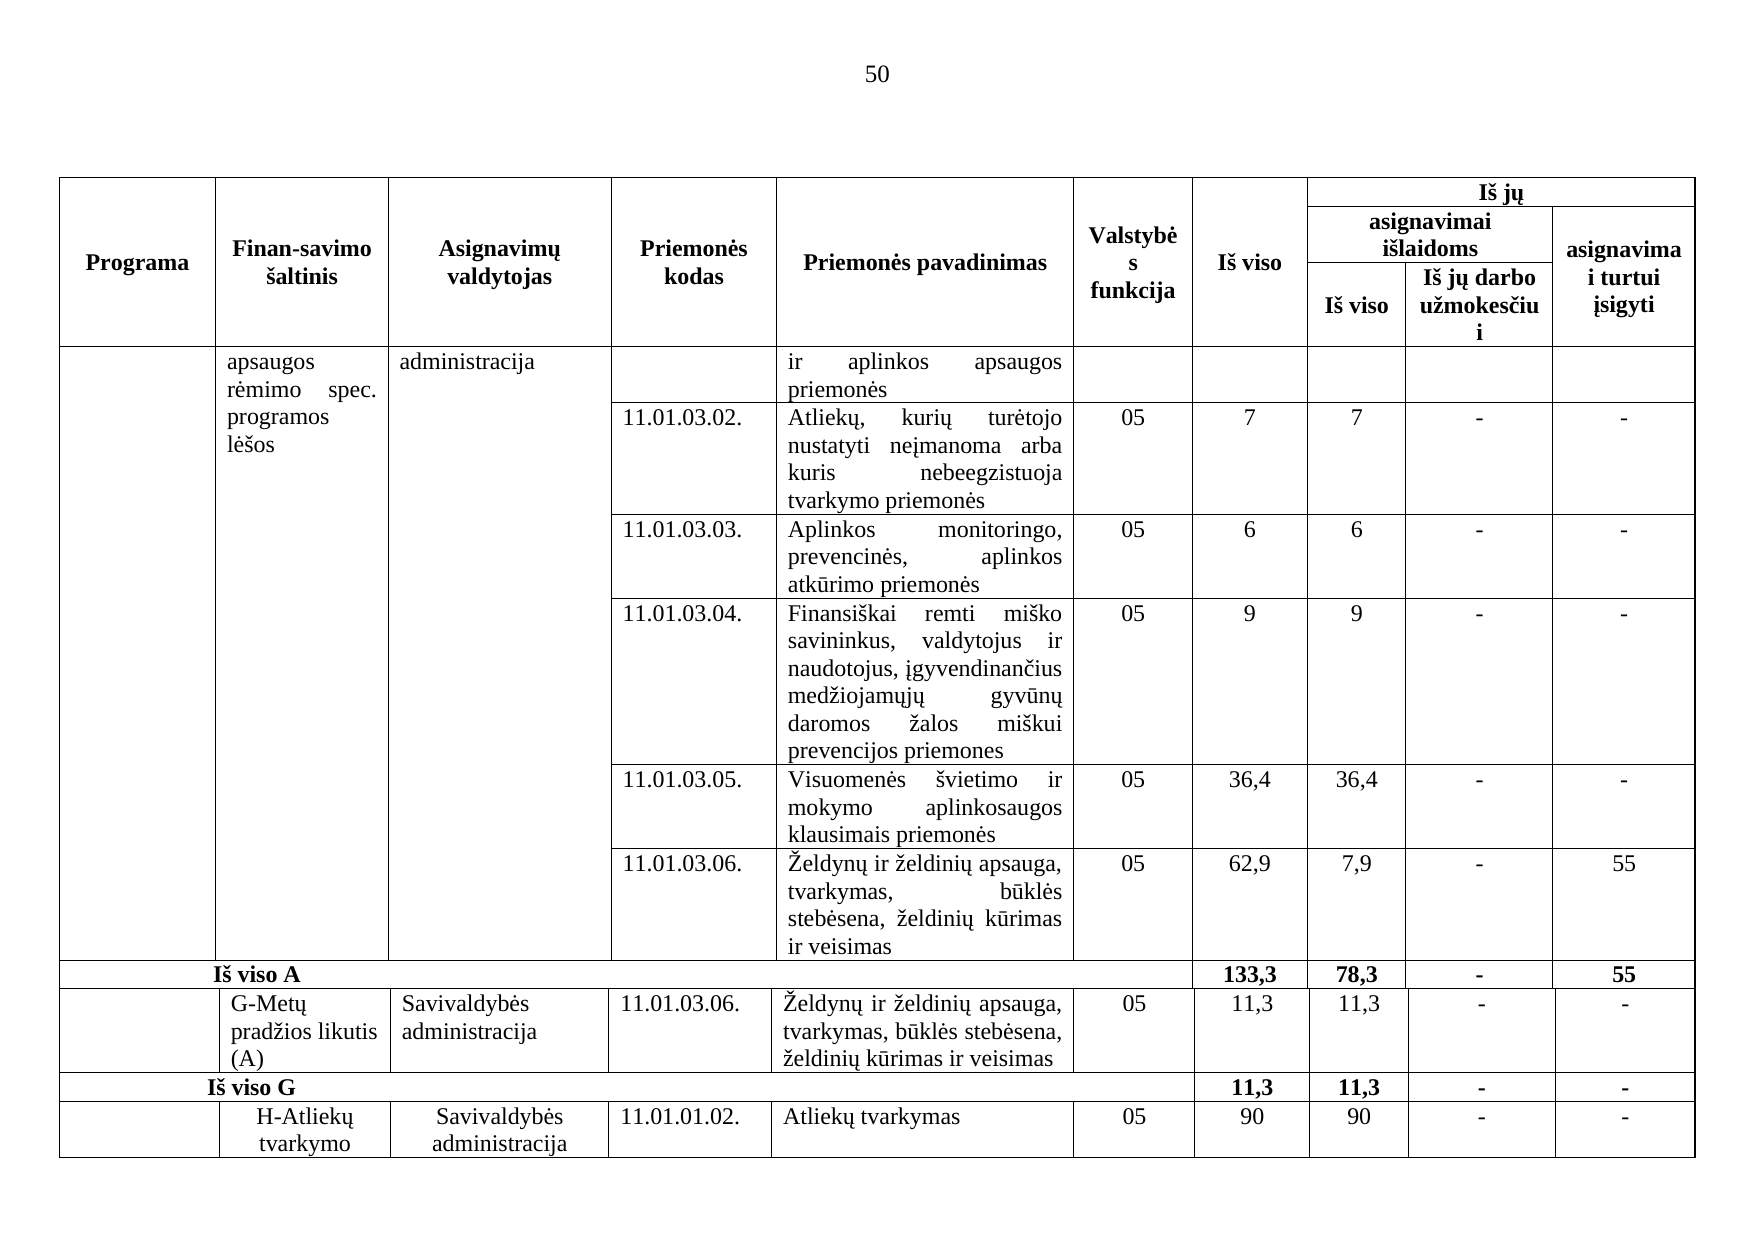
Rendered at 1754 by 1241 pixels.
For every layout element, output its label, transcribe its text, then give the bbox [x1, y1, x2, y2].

table_cell Atliekų, kurių turėtojo nustatyti neįmanoma arba kuris nebeegzistuoja tvarkymo priemonės [777, 403, 1073, 514]
table_cell Savivaldybės administracija [391, 1102, 608, 1157]
table_cell - [1406, 599, 1552, 764]
table_cell 11.01.03.03. [612, 515, 776, 597]
table_header Priemonės pavadinimas [777, 178, 1073, 346]
table_cell 11,3 [1310, 989, 1408, 1072]
table_cell 11,3 [1195, 989, 1309, 1072]
table_cell - [1556, 1073, 1694, 1101]
table_cell Iš viso G [60, 1073, 1194, 1101]
table_header Programa [60, 178, 215, 346]
table_cell 11.01.03.06. [609, 989, 771, 1072]
table_cell 11.01.03.05. [612, 765, 776, 848]
table_cell Iš viso [1308, 263, 1405, 346]
table_cell - [1406, 765, 1552, 848]
table_cell 05 [1074, 515, 1192, 597]
table_cell - [1553, 515, 1694, 597]
table_cell asignavimai turtui įsigyti [1553, 207, 1694, 346]
table_cell [612, 347, 776, 402]
table_cell asignavimai išlaidoms [1308, 207, 1552, 262]
table_cell - [1406, 403, 1552, 514]
table_cell Aplinkos monitoringo, prevencinės, aplinkos atkūrimo priemonės [777, 515, 1073, 597]
table_header Valstybės funkcija [1074, 178, 1192, 346]
table_cell 05 [1074, 1102, 1194, 1157]
table_cell 55 [1553, 961, 1694, 988]
table_cell - [1556, 989, 1694, 1072]
table_cell - [1409, 1073, 1555, 1101]
table_cell - [1553, 765, 1694, 848]
table_cell - [1406, 961, 1552, 988]
table_cell - [1553, 599, 1694, 764]
table_cell administracija [389, 347, 611, 959]
table_cell [1193, 347, 1307, 402]
table_cell - [1553, 403, 1694, 514]
table_cell [1308, 347, 1405, 402]
table_cell 05 [1074, 849, 1192, 959]
table_cell 05 [1074, 599, 1192, 764]
table_cell - [1406, 849, 1552, 959]
table_header Priemonės kodas [612, 178, 776, 346]
table_cell 11.01.03.04. [612, 599, 776, 764]
table_cell - [1556, 1102, 1694, 1157]
table_cell 11.01.03.06. [612, 849, 776, 959]
table_header Iš jų [1308, 178, 1694, 206]
table_cell ir aplinkos apsaugos priemonės [777, 347, 1073, 402]
table_cell 05 [1074, 765, 1192, 848]
table_cell [60, 989, 219, 1072]
table_cell H-Atliekų tvarkymo [220, 1102, 390, 1157]
table_cell 9 [1193, 599, 1307, 764]
table_cell [60, 347, 215, 959]
table_cell 11.01.01.02. [609, 1102, 771, 1157]
table_cell - [1553, 347, 1694, 402]
table_cell 6 [1308, 515, 1405, 597]
table_cell - [1406, 347, 1552, 402]
table_cell Iš viso A [60, 961, 1192, 988]
table_cell 11,3 [1195, 1073, 1309, 1101]
table_cell 90 [1195, 1102, 1309, 1157]
table_cell 62,9 [1193, 849, 1307, 959]
table_cell [60, 1102, 219, 1157]
table_cell Želdynų ir želdinių apsauga, tvarkymas, būklės stebėsena, želdinių kūrimas ir veisimas [777, 849, 1073, 959]
table_cell 7 [1193, 403, 1307, 514]
table_cell [1074, 347, 1192, 402]
table_cell 90 [1310, 1102, 1408, 1157]
table_cell 7,9 [1308, 849, 1405, 959]
table_cell 6 [1193, 515, 1307, 597]
table_cell 7 [1308, 403, 1405, 514]
table_header Iš viso [1193, 178, 1307, 346]
table_cell apsaugos rėmimo spec. programos lėšos [216, 347, 388, 959]
table_cell 05 [1074, 989, 1194, 1072]
table_cell 36,4 [1193, 765, 1307, 848]
table_cell 05 [1074, 403, 1192, 514]
table_cell Finansiškai remti miško savininkus, valdytojus ir naudotojus, įgyvendinančius medžiojamųjų gyvūnų daromos žalos miškui prevencijos priemones [777, 599, 1073, 764]
table_cell Atliekų tvarkymas [772, 1102, 1073, 1157]
table_cell - [1409, 989, 1555, 1072]
table_cell Visuomenės švietimo ir mokymo aplinkosaugos klausimais priemonės [777, 765, 1073, 848]
table_cell 55 [1553, 849, 1694, 959]
table_cell 9 [1308, 599, 1405, 764]
table_cell G-Metų pradžios likutis (A) [220, 989, 390, 1072]
table_cell 11,3 [1310, 1073, 1408, 1101]
table_cell 36,4 [1308, 765, 1405, 848]
table_cell 133,3 [1193, 961, 1307, 988]
table_cell 78,3 [1308, 961, 1405, 988]
table_cell Iš jų darbo užmokesčiui [1406, 263, 1552, 346]
table_cell - [1409, 1102, 1555, 1157]
table_cell Savivaldybės administracija [391, 989, 608, 1072]
table_cell - [1406, 515, 1552, 597]
table_cell 11.01.03.02. [612, 403, 776, 514]
table_cell Želdynų ir želdinių apsauga, tvarkymas, būklės stebėsena, želdinių kūrimas ir veisimas [772, 989, 1073, 1072]
table_header Asignavimų valdytojas [389, 178, 611, 346]
table_header Finan-savimo šaltinis [216, 178, 388, 346]
